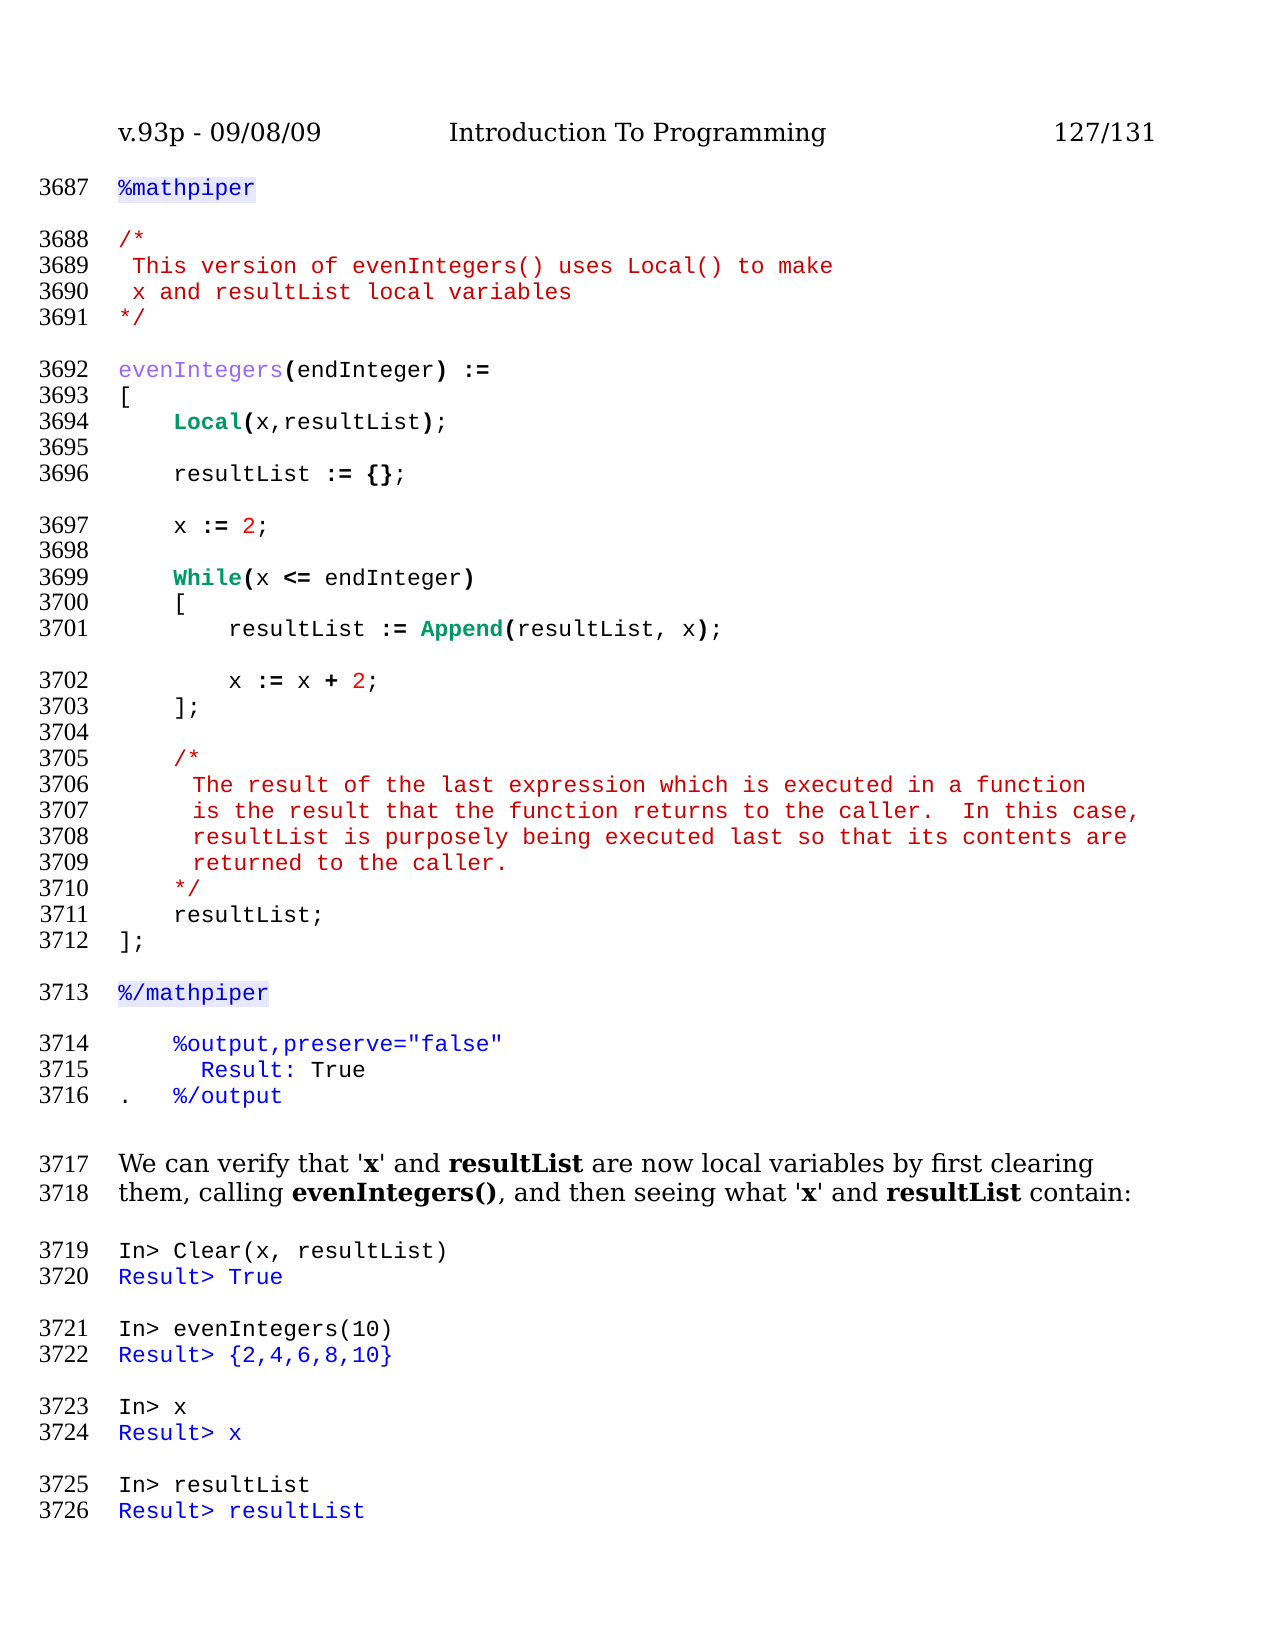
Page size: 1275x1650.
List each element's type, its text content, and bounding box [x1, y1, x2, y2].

text Result> True [118, 1266, 1157, 1292]
text ]; [118, 696, 1157, 721]
text /* [118, 747, 1157, 773]
text resultList := Append(resultList, x); [118, 618, 1157, 644]
text While(x <= endInteger) [118, 566, 1157, 592]
text In> evenIntegers(10) [118, 1317, 1157, 1343]
text resultList is purposely being executed last so that its contents are [118, 825, 1157, 851]
text /* [118, 229, 1157, 254]
text x and resultList local variables [118, 281, 1157, 306]
text */ [118, 877, 1157, 903]
text evenIntegers(endInteger) := [118, 358, 1157, 384]
text Result: True [118, 1059, 1157, 1084]
text In> resultList [118, 1473, 1157, 1499]
text x := x + 2; [118, 669, 1157, 696]
text Result> resultList [118, 1499, 1157, 1525]
text In> x [118, 1395, 1157, 1421]
text This version of evenIntegers() uses Local() to make [118, 254, 1157, 281]
text %output,preserve="false" [118, 1033, 1157, 1059]
text resultList := {}; [118, 462, 1157, 488]
text . %/output [118, 1084, 1157, 1111]
text x := 2; [118, 514, 1157, 540]
text is the result that the function returns to the caller. In this case, [118, 799, 1157, 825]
text ]; [118, 929, 1157, 955]
text The result of the last expression which is executed in a function [118, 773, 1157, 799]
text %/mathpiper [118, 981, 1157, 1007]
text We can verify that 'x' and resultList are now local variables by first clearing them, calling evenIntegers(), and then seeing what 'x' and resultList contain: [118, 1149, 1157, 1208]
text %mathpiper [118, 177, 1157, 203]
text [ [118, 384, 1157, 410]
text [ [118, 592, 1157, 618]
text resultList; [118, 903, 1157, 929]
text Local(x,resultList); [118, 410, 1157, 436]
text returned to the caller. [118, 851, 1157, 877]
text In> Clear(x, resultList) [118, 1240, 1157, 1266]
text */ [118, 306, 1157, 332]
text Result> {2,4,6,8,10} [118, 1343, 1157, 1369]
text Result> x [118, 1421, 1157, 1447]
